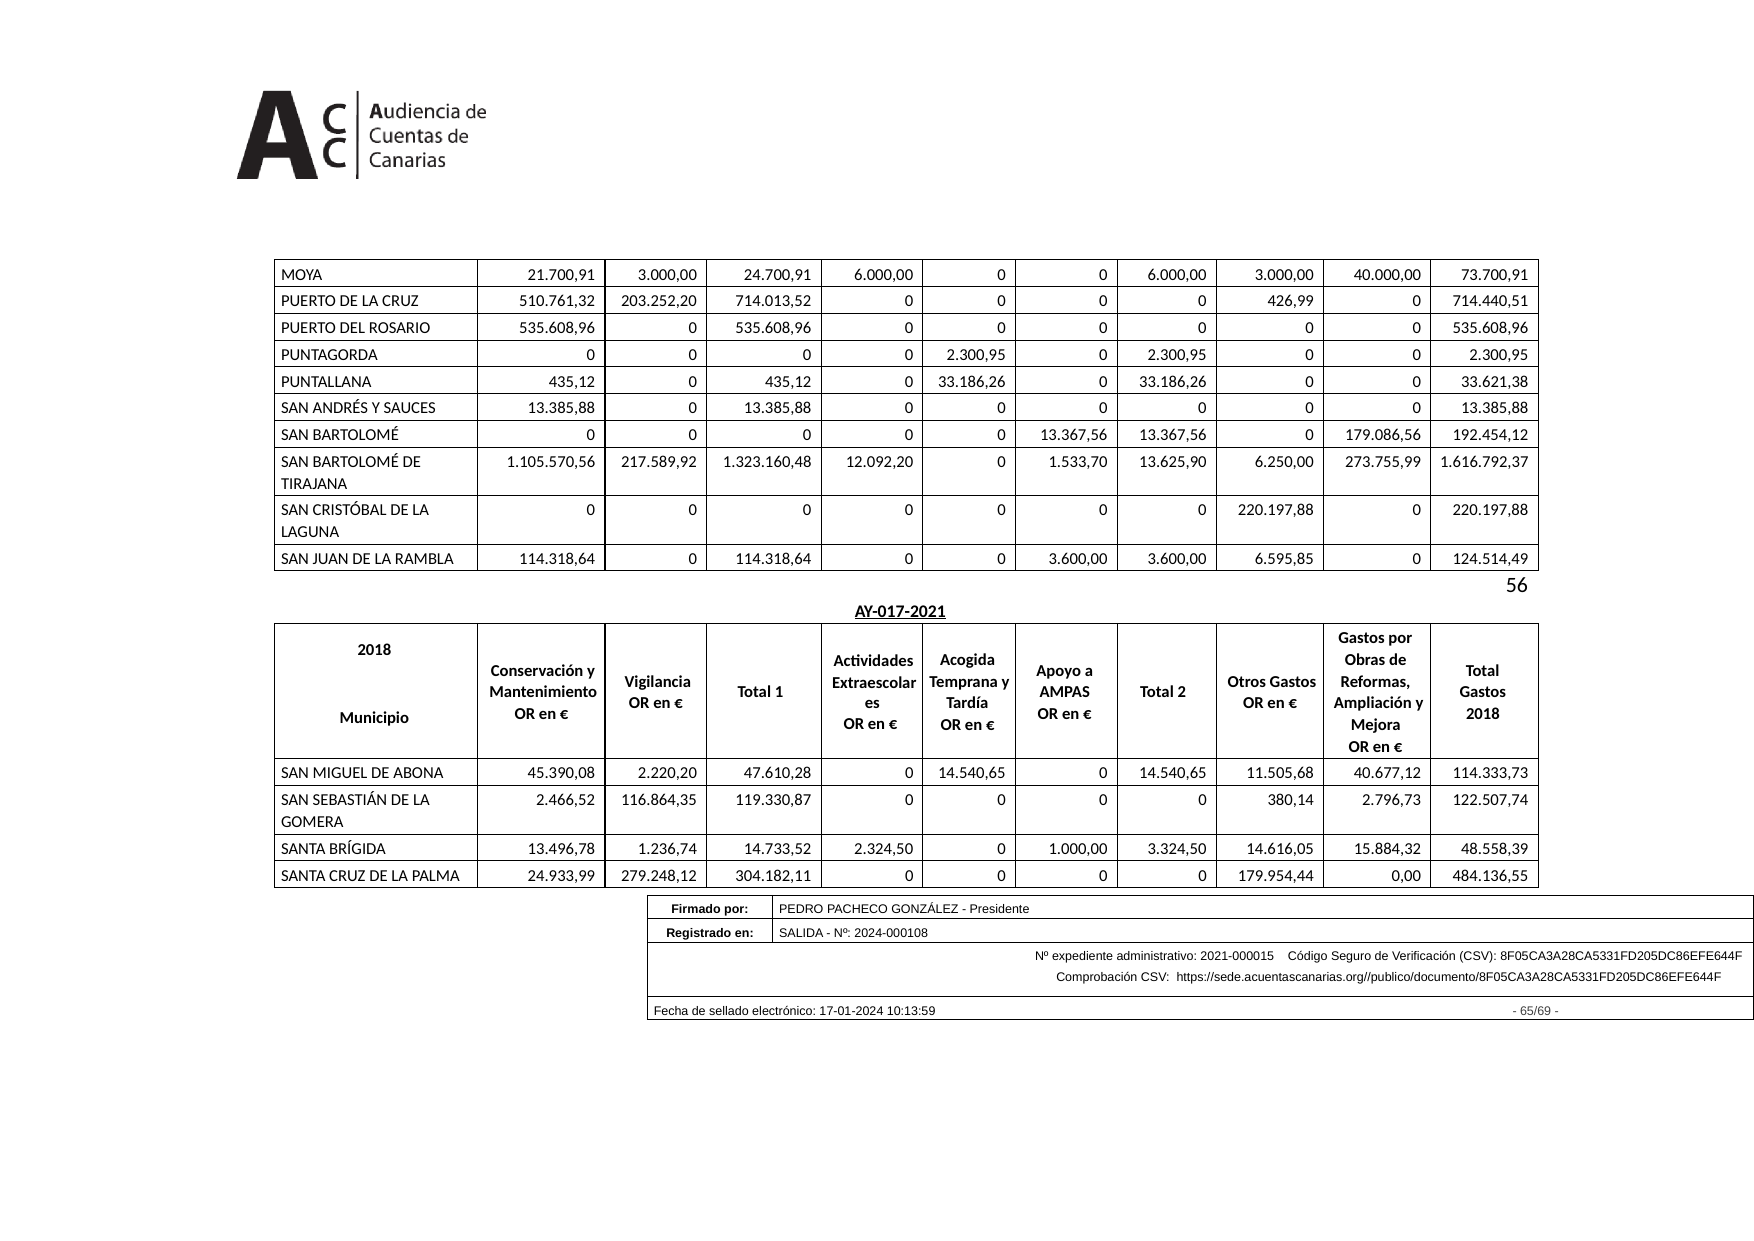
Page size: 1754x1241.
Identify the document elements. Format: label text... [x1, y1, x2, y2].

table_cell 0 [1324, 287, 1430, 313]
table_cell 0 [606, 341, 706, 366]
table_cell SAN BARTOLOMÉ DE TIRAJANA [275, 448, 477, 495]
table_cell PUERTO DEL ROSARIO [275, 314, 477, 339]
table_cell 0 [1016, 394, 1117, 420]
table_cell 14.540,65 [1118, 759, 1216, 785]
table_cell 0 [822, 394, 922, 420]
table_cell SAN SEBASTIÁN DE LA GOMERA [275, 786, 477, 833]
table_cell 0 [822, 545, 922, 570]
table_header Apoyo a AMPAS OR en € [1016, 624, 1117, 758]
table_cell 3.324,50 [1118, 835, 1216, 860]
table_cell 484.136,55 [1431, 861, 1538, 887]
table_header Otros Gastos OR en € [1217, 624, 1323, 758]
table_cell 0 [1217, 314, 1323, 339]
table_cell 119.330,87 [707, 786, 821, 833]
table_cell 0 [1217, 367, 1323, 393]
table_cell 14.733,52 [707, 835, 821, 860]
table_cell 14.616,05 [1217, 835, 1323, 860]
table_cell 0 [606, 421, 706, 447]
table_cell 0 [1118, 314, 1216, 339]
table_cell 0 [923, 545, 1015, 570]
table_cell 0 [1016, 759, 1117, 785]
table_cell 1.000,00 [1016, 835, 1117, 860]
table_cell 11.505,68 [1217, 759, 1323, 785]
table_cell MOYA [275, 260, 477, 286]
table_cell 0 [822, 786, 922, 833]
table_cell 40.677,12 [1324, 759, 1430, 785]
table_cell 0 [822, 496, 922, 543]
text 56 [647, 571, 1533, 598]
table_cell 0 [1217, 421, 1323, 447]
table_cell PUERTO DE LA CRUZ [275, 287, 477, 313]
table_cell 2.324,50 [822, 835, 922, 860]
table_cell 2.300,95 [923, 341, 1015, 366]
table_cell 0 [1118, 496, 1216, 543]
table_cell 0 [923, 394, 1015, 420]
table_cell 13.385,88 [707, 394, 821, 420]
table_cell 1.105.570,56 [478, 448, 604, 495]
table_cell 279.248,12 [606, 861, 706, 887]
table_cell 426,99 [1217, 287, 1323, 313]
table_cell 114.318,64 [478, 545, 604, 570]
table_cell 0 [822, 314, 922, 339]
table_cell 0 [923, 448, 1015, 495]
table_cell 6.000,00 [822, 260, 922, 286]
table_cell 0 [1324, 394, 1430, 420]
table_cell 0 [923, 421, 1015, 447]
table_cell 122.507,74 [1431, 786, 1538, 833]
table_cell 12.092,20 [822, 448, 922, 495]
table_cell 13.385,88 [1431, 394, 1538, 420]
table_cell 2.300,95 [1118, 341, 1216, 366]
table_header Total 2 [1118, 624, 1216, 758]
table_cell 3.600,00 [1016, 545, 1117, 570]
table_cell 13.367,56 [1118, 421, 1216, 447]
table_cell 114.333,73 [1431, 759, 1538, 785]
table_cell 3.000,00 [606, 260, 706, 286]
table_header Acogida Temprana y Tardía OR en € [923, 624, 1015, 758]
table_header Actividades Extraescolar es OR en € [822, 624, 922, 758]
table_cell 535.608,96 [707, 314, 821, 339]
table_cell 179.954,44 [1217, 861, 1323, 887]
table_cell 192.454,12 [1431, 421, 1538, 447]
table_cell 47.610,28 [707, 759, 821, 785]
table_cell 24.933,99 [478, 861, 604, 887]
table_cell 24.700,91 [707, 260, 821, 286]
table_cell 380,14 [1217, 786, 1323, 833]
table_cell 2.466,52 [478, 786, 604, 833]
table_cell 21.700,91 [478, 260, 604, 286]
table_cell 0 [923, 314, 1015, 339]
table_cell 13.367,56 [1016, 421, 1117, 447]
table_cell 0 [923, 861, 1015, 887]
table_cell 0 [822, 861, 922, 887]
table_cell 0 [1016, 367, 1117, 393]
table_cell 73.700,91 [1431, 260, 1538, 286]
table_cell 435,12 [707, 367, 821, 393]
table_cell 0 [822, 341, 922, 366]
table_cell 0 [923, 496, 1015, 543]
table_cell 0 [606, 545, 706, 570]
table_cell 0 [1324, 545, 1430, 570]
table_cell 0 [822, 367, 922, 393]
table_cell 0 [478, 496, 604, 543]
table_cell 535.608,96 [1431, 314, 1538, 339]
table_header 2018 [275, 624, 477, 674]
table_cell 0 [1118, 287, 1216, 313]
table_cell 33.621,38 [1431, 367, 1538, 393]
table_cell 3.000,00 [1217, 260, 1323, 286]
table_cell 3.600,00 [1118, 545, 1216, 570]
table_cell 114.318,64 [707, 545, 821, 570]
table_cell 714.440,51 [1431, 287, 1538, 313]
table_cell 13.625,90 [1118, 448, 1216, 495]
table_cell 510.761,32 [478, 287, 604, 313]
table_cell 45.390,08 [478, 759, 604, 785]
table_cell 2.220,20 [606, 759, 706, 785]
table_cell 203.252,20 [606, 287, 706, 313]
table_cell 13.385,88 [478, 394, 604, 420]
table_header Gastos por Obras de Reformas, Ampliación y Mejora OR en € [1324, 624, 1430, 758]
table_cell 1.323.160,48 [707, 448, 821, 495]
table_cell 33.186,26 [1118, 367, 1216, 393]
table_cell 0 [923, 287, 1015, 313]
table_cell 0 [923, 835, 1015, 860]
table_cell 304.182,11 [707, 861, 821, 887]
table_cell 0 [822, 421, 922, 447]
table_cell 0 [1016, 314, 1117, 339]
table_cell SAN MIGUEL DE ABONA [275, 759, 477, 785]
table_cell 273.755,99 [1324, 448, 1430, 495]
table_cell 6.250,00 [1217, 448, 1323, 495]
table_cell 33.186,26 [923, 367, 1015, 393]
table_cell 0 [1324, 367, 1430, 393]
table_cell 15.884,32 [1324, 835, 1430, 860]
table_cell PUNTAGORDA [275, 341, 477, 366]
table_header Total 1 [707, 624, 821, 758]
table_cell 13.496,78 [478, 835, 604, 860]
table_cell 40.000,00 [1324, 260, 1430, 286]
table_cell SANTA BRÍGIDA [275, 835, 477, 860]
table_cell 0 [1324, 341, 1430, 366]
table_cell SAN BARTOLOMÉ [275, 421, 477, 447]
table_cell 48.558,39 [1431, 835, 1538, 860]
table_cell 0 [923, 786, 1015, 833]
table_cell 1.236,74 [606, 835, 706, 860]
table_cell 0 [1016, 861, 1117, 887]
table_cell Municipio [275, 674, 477, 758]
table_header Vigilancia OR en € [606, 624, 706, 758]
table_cell SANTA CRUZ DE LA PALMA [275, 861, 477, 887]
table_cell 0 [1217, 394, 1323, 420]
table_cell 0 [1324, 496, 1430, 543]
table_cell 2.796,73 [1324, 786, 1430, 833]
table_cell 0 [707, 341, 821, 366]
table_header Total Gastos 2018 [1431, 624, 1538, 758]
table_cell 435,12 [478, 367, 604, 393]
table_cell 0 [1118, 861, 1216, 887]
table_cell 0 [923, 260, 1015, 286]
text AY-017-2021 [854, 600, 1531, 621]
table_cell 0,00 [1324, 861, 1430, 887]
table_cell 0 [478, 421, 604, 447]
table_cell 0 [1118, 394, 1216, 420]
table_cell SAN CRISTÓBAL DE LA LAGUNA [275, 496, 477, 543]
table_cell SAN JUAN DE LA RAMBLA [275, 545, 477, 570]
table_cell 0 [1016, 341, 1117, 366]
table_cell 0 [1324, 314, 1430, 339]
table_cell 0 [1118, 786, 1216, 833]
table_cell 0 [606, 314, 706, 339]
table_cell 0 [606, 394, 706, 420]
table_cell 0 [1016, 786, 1117, 833]
table_cell 1.533,70 [1016, 448, 1117, 495]
table_cell 1.616.792,37 [1431, 448, 1538, 495]
table_cell 535.608,96 [478, 314, 604, 339]
table_cell 179.086,56 [1324, 421, 1430, 447]
table_cell 220.197,88 [1431, 496, 1538, 543]
table_cell 2.300,95 [1431, 341, 1538, 366]
table_cell 0 [478, 341, 604, 366]
table_cell 0 [822, 759, 922, 785]
table_cell 0 [822, 287, 922, 313]
table_cell 14.540,65 [923, 759, 1015, 785]
table_cell 0 [1016, 260, 1117, 286]
table_cell 0 [1016, 287, 1117, 313]
table_cell 714.013,52 [707, 287, 821, 313]
table_header Conservación y Mantenimiento OR en € [478, 624, 604, 758]
table_cell 124.514,49 [1431, 545, 1538, 570]
table_cell PUNTALLANA [275, 367, 477, 393]
table_cell 0 [707, 421, 821, 447]
table_cell 217.589,92 [606, 448, 706, 495]
table_cell 6.595,85 [1217, 545, 1323, 570]
table_cell SAN ANDRÉS Y SAUCES [275, 394, 477, 420]
table_cell 6.000,00 [1118, 260, 1216, 286]
table_cell 0 [606, 367, 706, 393]
table_cell 0 [1016, 496, 1117, 543]
table_cell 116.864,35 [606, 786, 706, 833]
table_cell 0 [707, 496, 821, 543]
table_cell 220.197,88 [1217, 496, 1323, 543]
table_cell 0 [606, 496, 706, 543]
table_cell 0 [1217, 341, 1323, 366]
